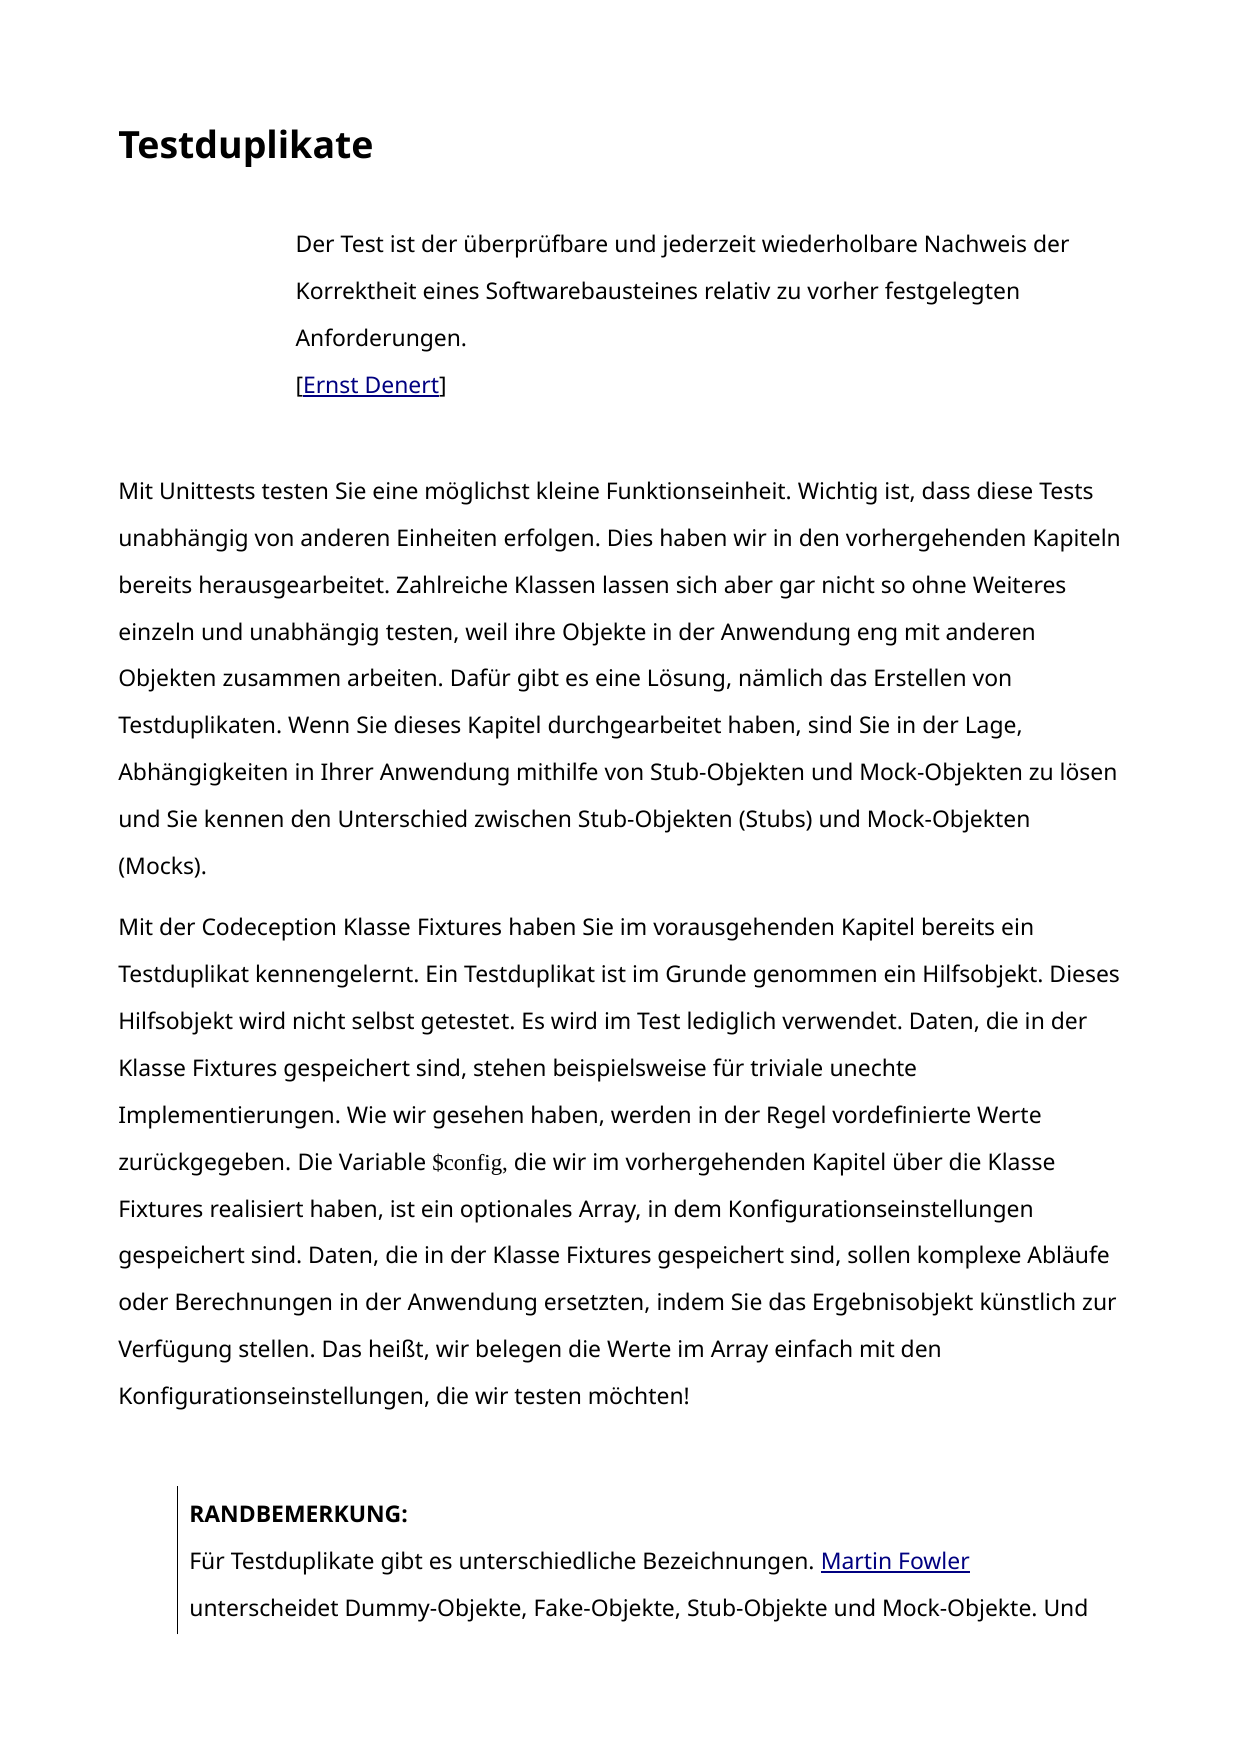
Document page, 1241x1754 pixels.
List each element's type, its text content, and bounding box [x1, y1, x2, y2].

text Der Test ist der überprüfbare und jederzeit wiederholbare Nachweis der Korrektheit eines Softwarebausteines relativ zu vorher festgelegten Anforderungen. [Ernst Denert] [295, 228, 1122, 400]
text Mit der Codeception Klasse Fixtures haben Sie im vorausgehenden Kapitel bereits ein Testduplikat kennengelernt. Ein Testduplikat ist im Grunde genommen ein Hilfsobjekt. Dieses Hilfsobjekt wird nicht selbst getestet. Es wird im Test lediglich verwendet. Daten, die in der Klasse Fixtures gespeichert sind, stehen beispielsweise für triviale unechte Implementierungen. Wie wir gesehen haben, werden in der Regel vordefinierte Werte zurückgegeben. Die Variable $config, die wir im vorhergehenden Kapitel über die Klasse Fixtures realisiert haben, ist ein optionales Array, in dem Konfigurationseinstellungen gespeichert sind. Daten, die in der Klasse Fixtures gespeichert sind, sollen komplexe Abläufe oder Berechnungen in der Anwendung ersetzten, indem Sie das Ergebnisobjekt künstlich zur Verfügung stellen. Das heißt, wir belegen die Werte im Array einfach mit den Konfigurationseinstellungen, die wir testen möchten! [118, 911, 1122, 1411]
text Mit Unittests testen Sie eine möglichst kleine Funktionseinheit. Wichtig ist, dass diese Tests unabhängig von anderen Einheiten erfolgen. Dies haben wir in den vorhergehenden Kapiteln bereits herausgearbeitet. Zahlreiche Klassen lassen sich aber gar nicht so ohne Weiteres einzeln und unabhängig testen, weil ihre Objekte in der Anwendung eng mit anderen Objekten zusammen arbeiten. Dafür gibt es eine Lösung, nämlich das Erstellen von Testduplikaten. Wenn Sie dieses Kapitel durchgearbeitet haben, sind Sie in der Lage, Abhängigkeiten in Ihrer Anwendung mithilfe von Stub-Objekten und Mock-Objekten zu lösen und Sie kennen den Unterschied zwischen Stub-Objekten (Stubs) und Mock-Objekten (Mocks). [118, 475, 1122, 881]
text RANDBEMERKUNG: Für Testduplikate gibt es unterschiedliche Bezeichnungen. Martin Fowler unterscheidet Dummy-Objekte, Fake-Objekte, Stub-Objekte und Mock-Objekte. Und [178, 1486, 1122, 1634]
subtitle Testduplikate [118, 118, 1122, 169]
